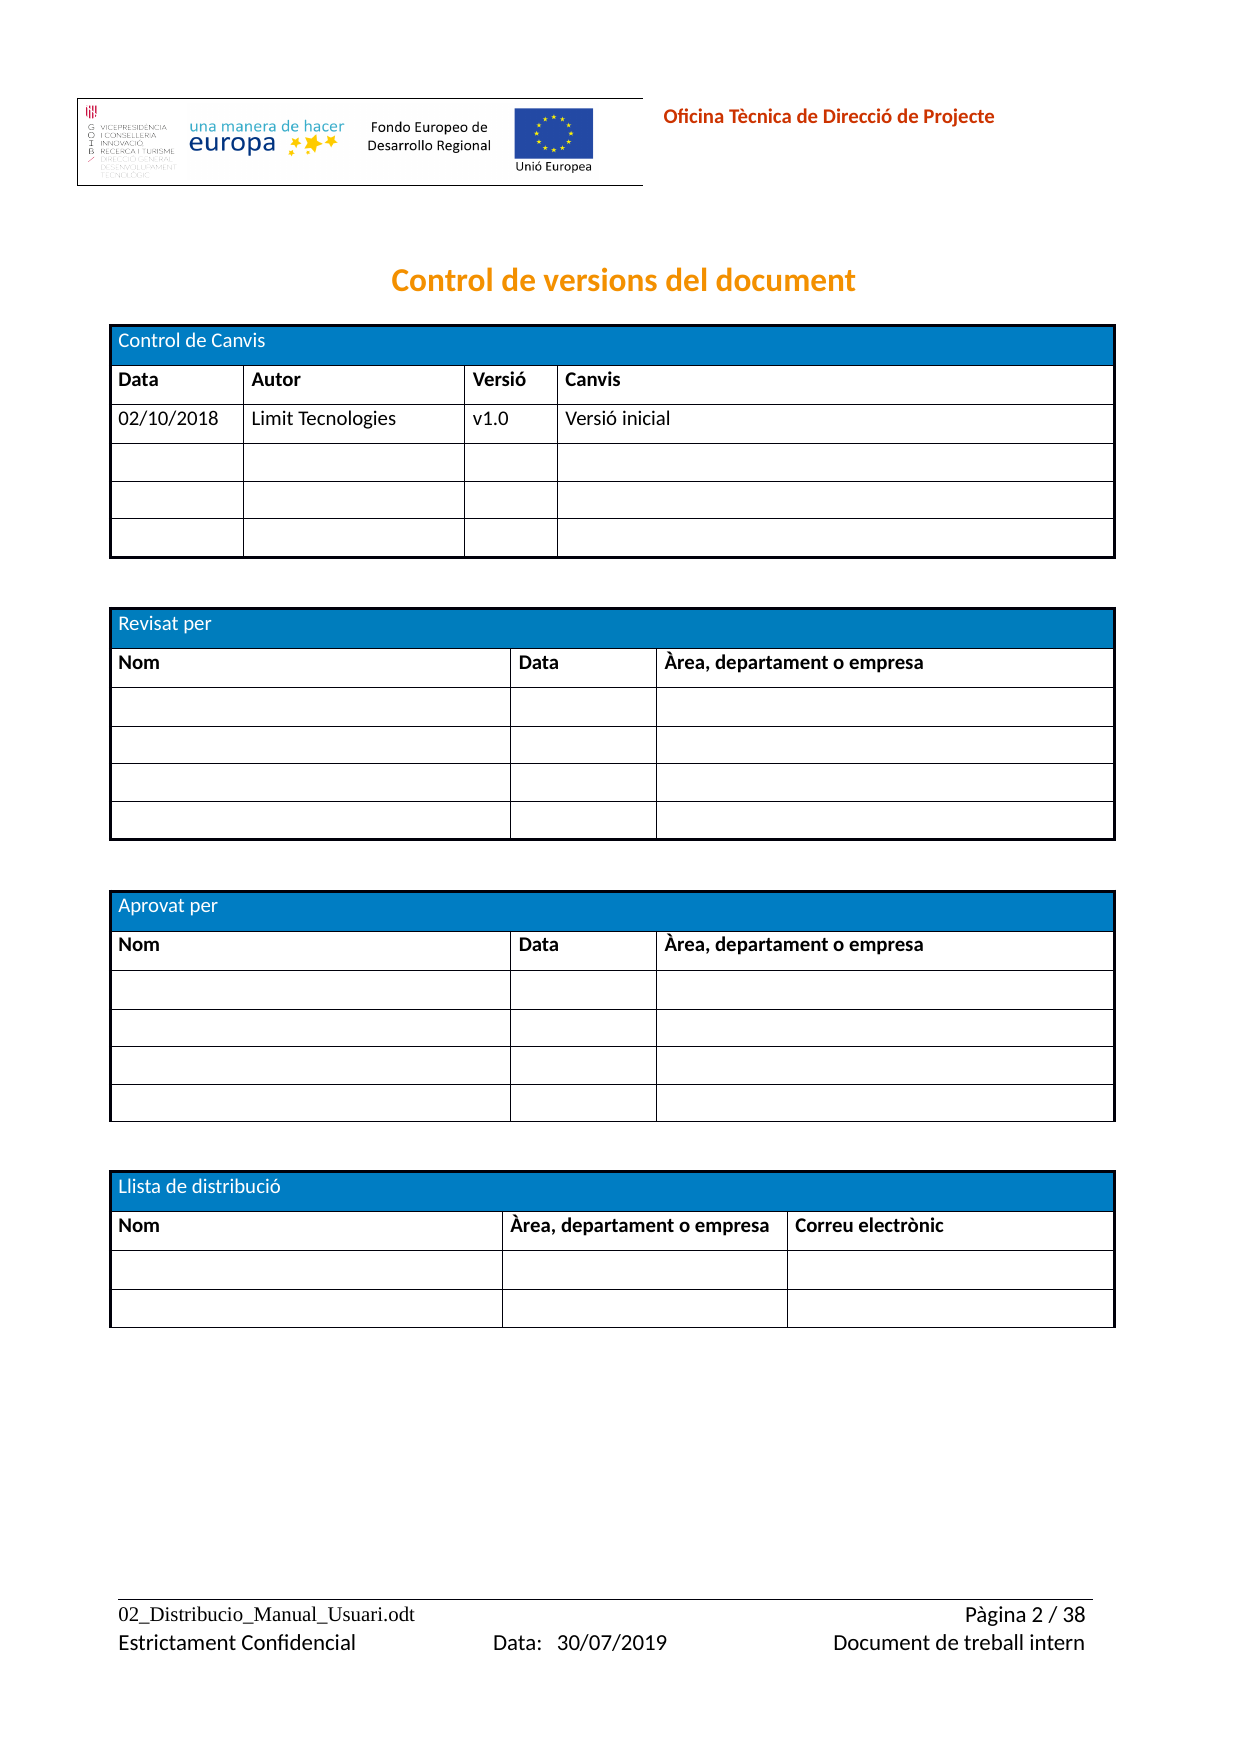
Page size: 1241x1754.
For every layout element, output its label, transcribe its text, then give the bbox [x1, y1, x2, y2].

table_cell [112, 1085, 510, 1121]
table_cell [558, 519, 1113, 556]
table_cell [788, 1290, 1113, 1327]
table_cell [511, 802, 656, 838]
table_cell Nom [112, 1212, 502, 1250]
table_cell [112, 688, 510, 726]
table_cell [244, 444, 464, 481]
table_cell [112, 1047, 510, 1083]
table_cell [657, 688, 1113, 726]
table_cell [112, 971, 510, 1008]
table_cell [503, 1290, 787, 1327]
table_cell [657, 1047, 1113, 1083]
table_cell [112, 727, 510, 763]
table_header Aprovat per [112, 893, 1113, 931]
table_cell [511, 1047, 656, 1083]
table_header Control de Canvis [112, 327, 1113, 365]
table_cell Data [511, 649, 656, 687]
table_header Llista de distribució [112, 1173, 1113, 1211]
table_cell 02/10/2018 [112, 405, 243, 443]
picture [82, 103, 181, 180]
table_cell Correu electrònic [788, 1212, 1113, 1250]
table_cell Versió inicial [558, 405, 1113, 443]
table_cell [112, 1251, 502, 1289]
table_cell [244, 482, 464, 518]
table_cell [657, 971, 1113, 1008]
table_cell [657, 764, 1113, 801]
table_cell Àrea, departament o empresa [657, 932, 1113, 969]
table_cell [511, 971, 656, 1008]
table_cell [558, 482, 1113, 518]
table_cell [657, 1085, 1113, 1121]
table_cell [244, 519, 464, 556]
table_cell [503, 1251, 787, 1289]
table_cell Data [511, 932, 656, 969]
table_cell [511, 727, 656, 763]
table_cell [112, 1010, 510, 1046]
table_cell v1.0 [465, 405, 557, 443]
table_header Revisat per [112, 610, 1113, 648]
table_cell Limit Tecnologies [244, 405, 464, 443]
table_cell Data [112, 366, 243, 404]
table_cell Autor [244, 366, 464, 404]
table_cell [112, 1290, 502, 1327]
table_cell Versió [465, 366, 557, 404]
table_cell [112, 482, 243, 518]
table_cell [112, 444, 243, 481]
table_cell Nom [112, 932, 510, 969]
table_cell [558, 444, 1113, 481]
table_cell [657, 727, 1113, 763]
picture [187, 103, 599, 180]
table_cell [112, 802, 510, 838]
table_cell [465, 519, 557, 556]
table_cell Canvis [558, 366, 1113, 404]
table_cell [511, 1085, 656, 1121]
table_cell [112, 519, 243, 556]
table_cell Àrea, departament o empresa [503, 1212, 787, 1250]
table_cell [465, 482, 557, 518]
table_cell [511, 1010, 656, 1046]
table_cell [657, 802, 1113, 838]
table_cell Nom [112, 649, 510, 687]
table_cell [657, 1010, 1113, 1046]
table_cell [465, 444, 557, 481]
table_cell [511, 764, 656, 801]
table_cell [112, 764, 510, 801]
table_cell [511, 688, 656, 726]
subtitle Control de versions del document [118, 259, 1122, 300]
table_cell [788, 1251, 1113, 1289]
table_cell Àrea, departament o empresa [657, 649, 1113, 687]
